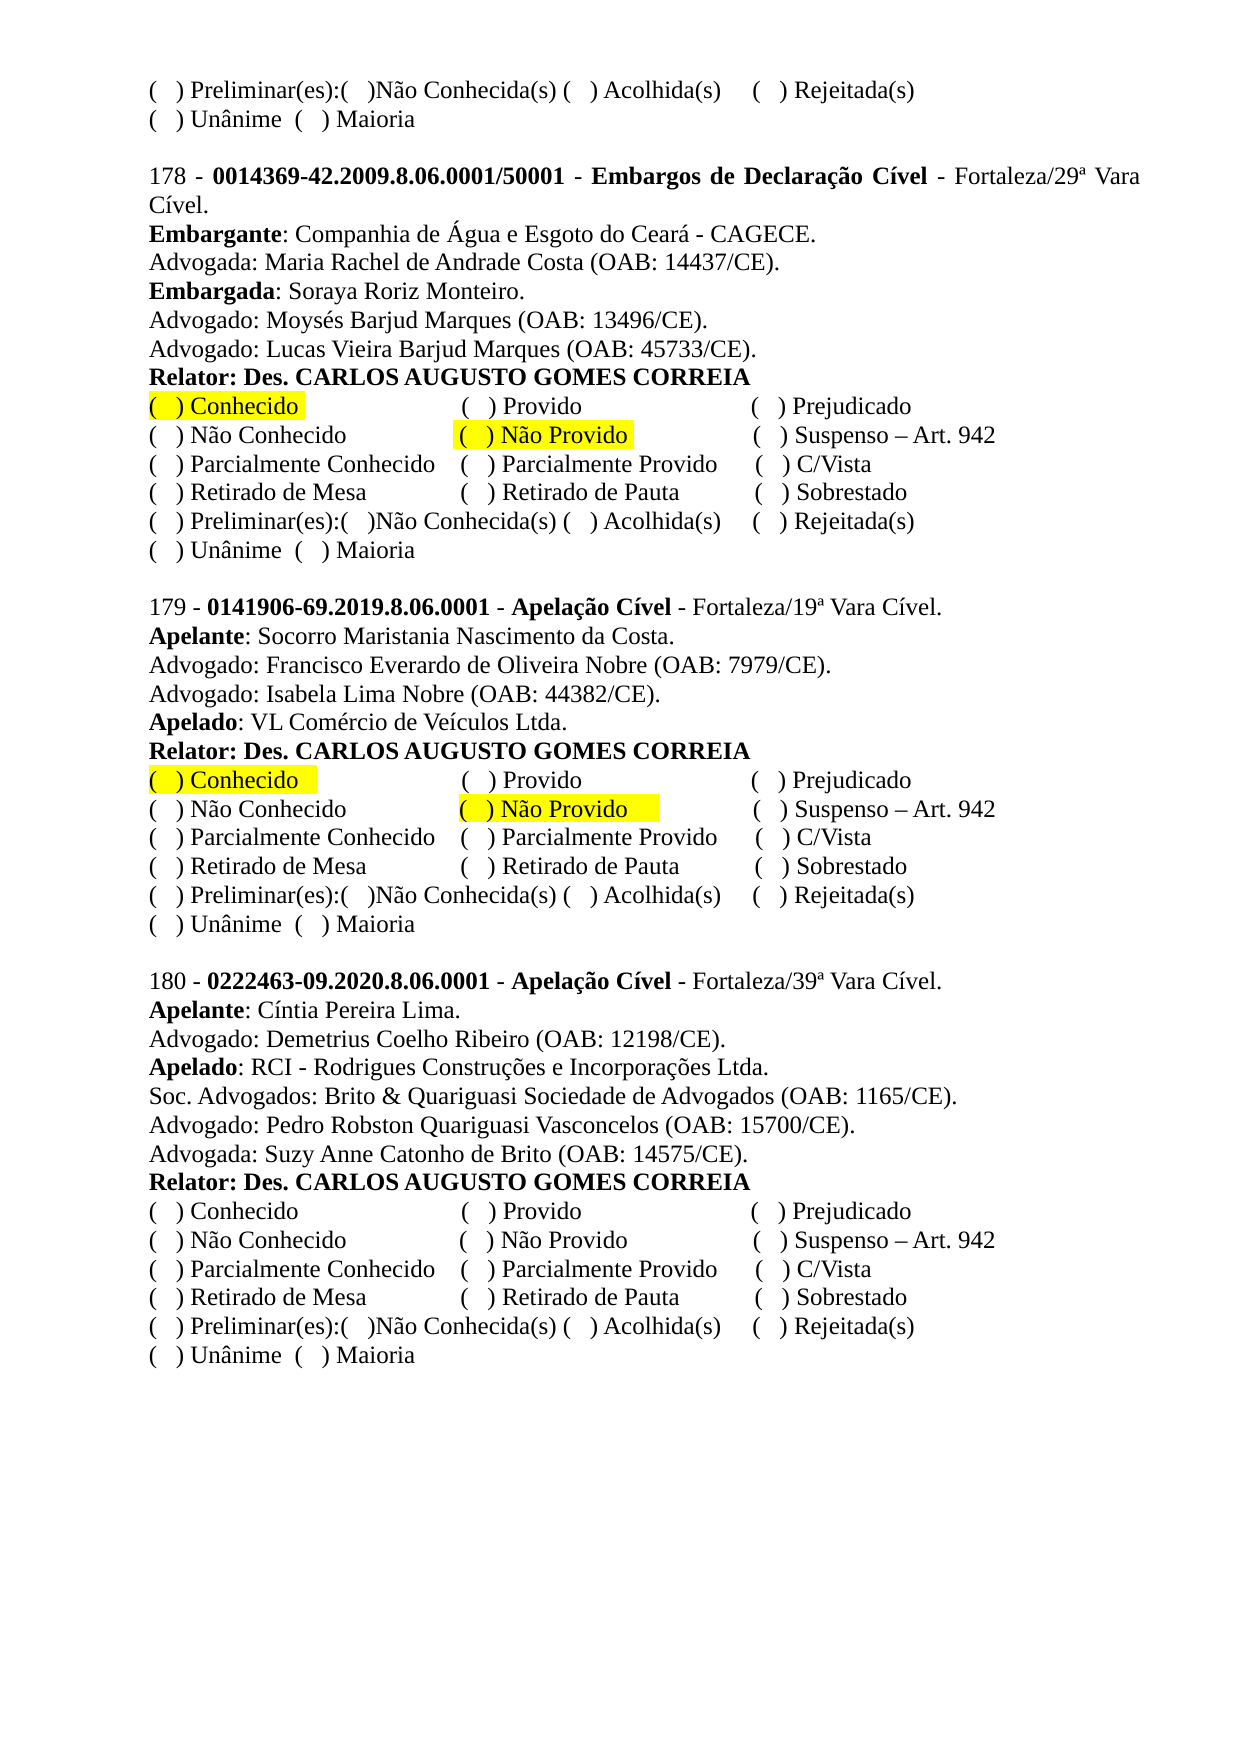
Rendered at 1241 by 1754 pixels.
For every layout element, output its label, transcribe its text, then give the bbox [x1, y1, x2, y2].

text ( ) Preliminar(es):( )Não Conhecida(s) ( ) Acolhida(s) ( ) Rejeitada(s) [148, 880, 1158, 909]
text Advogada: Maria Rachel de Andrade Costa (OAB: 14437/CE). [148, 247, 1141, 276]
text Advogado: Francisco Everardo de Oliveira Nobre (OAB: 7979/CE). [148, 650, 1141, 679]
text ( ) Não Conhecido ( ) Não Provido ( ) Suspenso – Art. 942 [148, 420, 1158, 449]
text ( ) Parcialmente Conhecido ( ) Parcialmente Provido ( ) C/Vista [148, 449, 1158, 477]
text Embargada: Soraya Roriz Monteiro. [148, 276, 1141, 305]
text Advogado: Lucas Vieira Barjud Marques (OAB: 45733/CE). [148, 334, 1141, 362]
text ( ) Parcialmente Conhecido ( ) Parcialmente Provido ( ) C/Vista [148, 1254, 1158, 1282]
text ( ) Retirado de Mesa ( ) Retirado de Pauta ( ) Sobrestado [148, 1282, 1158, 1311]
text ( ) Não Conhecido ( ) Não Provido ( ) Suspenso – Art. 942 [148, 794, 1158, 822]
text ( ) Retirado de Mesa ( ) Retirado de Pauta ( ) Sobrestado [148, 851, 1158, 880]
text Advogada: Suzy Anne Catonho de Brito (OAB: 14575/CE). [148, 1139, 1141, 1167]
text ( ) Preliminar(es):( )Não Conhecida(s) ( ) Acolhida(s) ( ) Rejeitada(s) [148, 1311, 1158, 1340]
text Advogado: Demetrius Coelho Ribeiro (OAB: 12198/CE). [148, 1024, 1141, 1052]
text ( ) Preliminar(es):( )Não Conhecida(s) ( ) Acolhida(s) ( ) Rejeitada(s) [148, 506, 1158, 535]
text ( ) Parcialmente Conhecido ( ) Parcialmente Provido ( ) C/Vista [148, 822, 1158, 851]
text ( ) Retirado de Mesa ( ) Retirado de Pauta ( ) Sobrestado [148, 477, 1158, 506]
text Advogado: Moysés Barjud Marques (OAB: 13496/CE). [148, 305, 1141, 334]
text ( ) Conhecido ( ) Provido ( ) Prejudicado [148, 391, 1141, 420]
text ( ) Unânime ( ) Maioria [148, 535, 1158, 564]
text 179 - 0141906-69.2019.8.06.0001 - Apelação Cível - Fortaleza/19ª Vara Cível. [148, 592, 1141, 621]
text Soc. Advogados: Brito & Quariguasi Sociedade de Advogados (OAB: 1165/CE). [148, 1081, 1141, 1110]
text ( ) Unânime ( ) Maioria [148, 1340, 1158, 1369]
text ( ) Unânime ( ) Maioria [148, 909, 1158, 937]
text ( ) Unânime ( ) Maioria [148, 104, 1158, 132]
text Apelante: Socorro Maristania Nascimento da Costa. [148, 621, 1141, 650]
text 178 - 0014369-42.2009.8.06.0001/50001 - Embargos de Declaração Cível - Fortaleza/29ª Vara Cível. [148, 161, 1141, 219]
text ( ) Conhecido ( ) Provido ( ) Prejudicado [148, 1196, 1141, 1225]
text Advogado: Pedro Robston Quariguasi Vasconcelos (OAB: 15700/CE). [148, 1110, 1141, 1139]
text Advogado: Isabela Lima Nobre (OAB: 44382/CE). [148, 679, 1141, 707]
text ( ) Preliminar(es):( )Não Conhecida(s) ( ) Acolhida(s) ( ) Rejeitada(s) [148, 75, 1158, 104]
text Relator: Des. CARLOS AUGUSTO GOMES CORREIA [148, 1167, 1141, 1196]
text Relator: Des. CARLOS AUGUSTO GOMES CORREIA [148, 362, 1141, 391]
text ( ) Conhecido ( ) Provido ( ) Prejudicado [148, 765, 1141, 794]
text 180 - 0222463-09.2020.8.06.0001 - Apelação Cível - Fortaleza/39ª Vara Cível. [148, 966, 1141, 995]
text Apelado: VL Comércio de Veículos Ltda. [148, 707, 1141, 736]
text Embargante: Companhia de Água e Esgoto do Ceará - CAGECE. [148, 219, 1141, 247]
text Relator: Des. CARLOS AUGUSTO GOMES CORREIA [148, 736, 1141, 765]
text Apelante: Cíntia Pereira Lima. [148, 995, 1141, 1024]
text ( ) Não Conhecido ( ) Não Provido ( ) Suspenso – Art. 942 [148, 1225, 1158, 1254]
text Apelado: RCI - Rodrigues Construções e Incorporações Ltda. [148, 1052, 1141, 1081]
